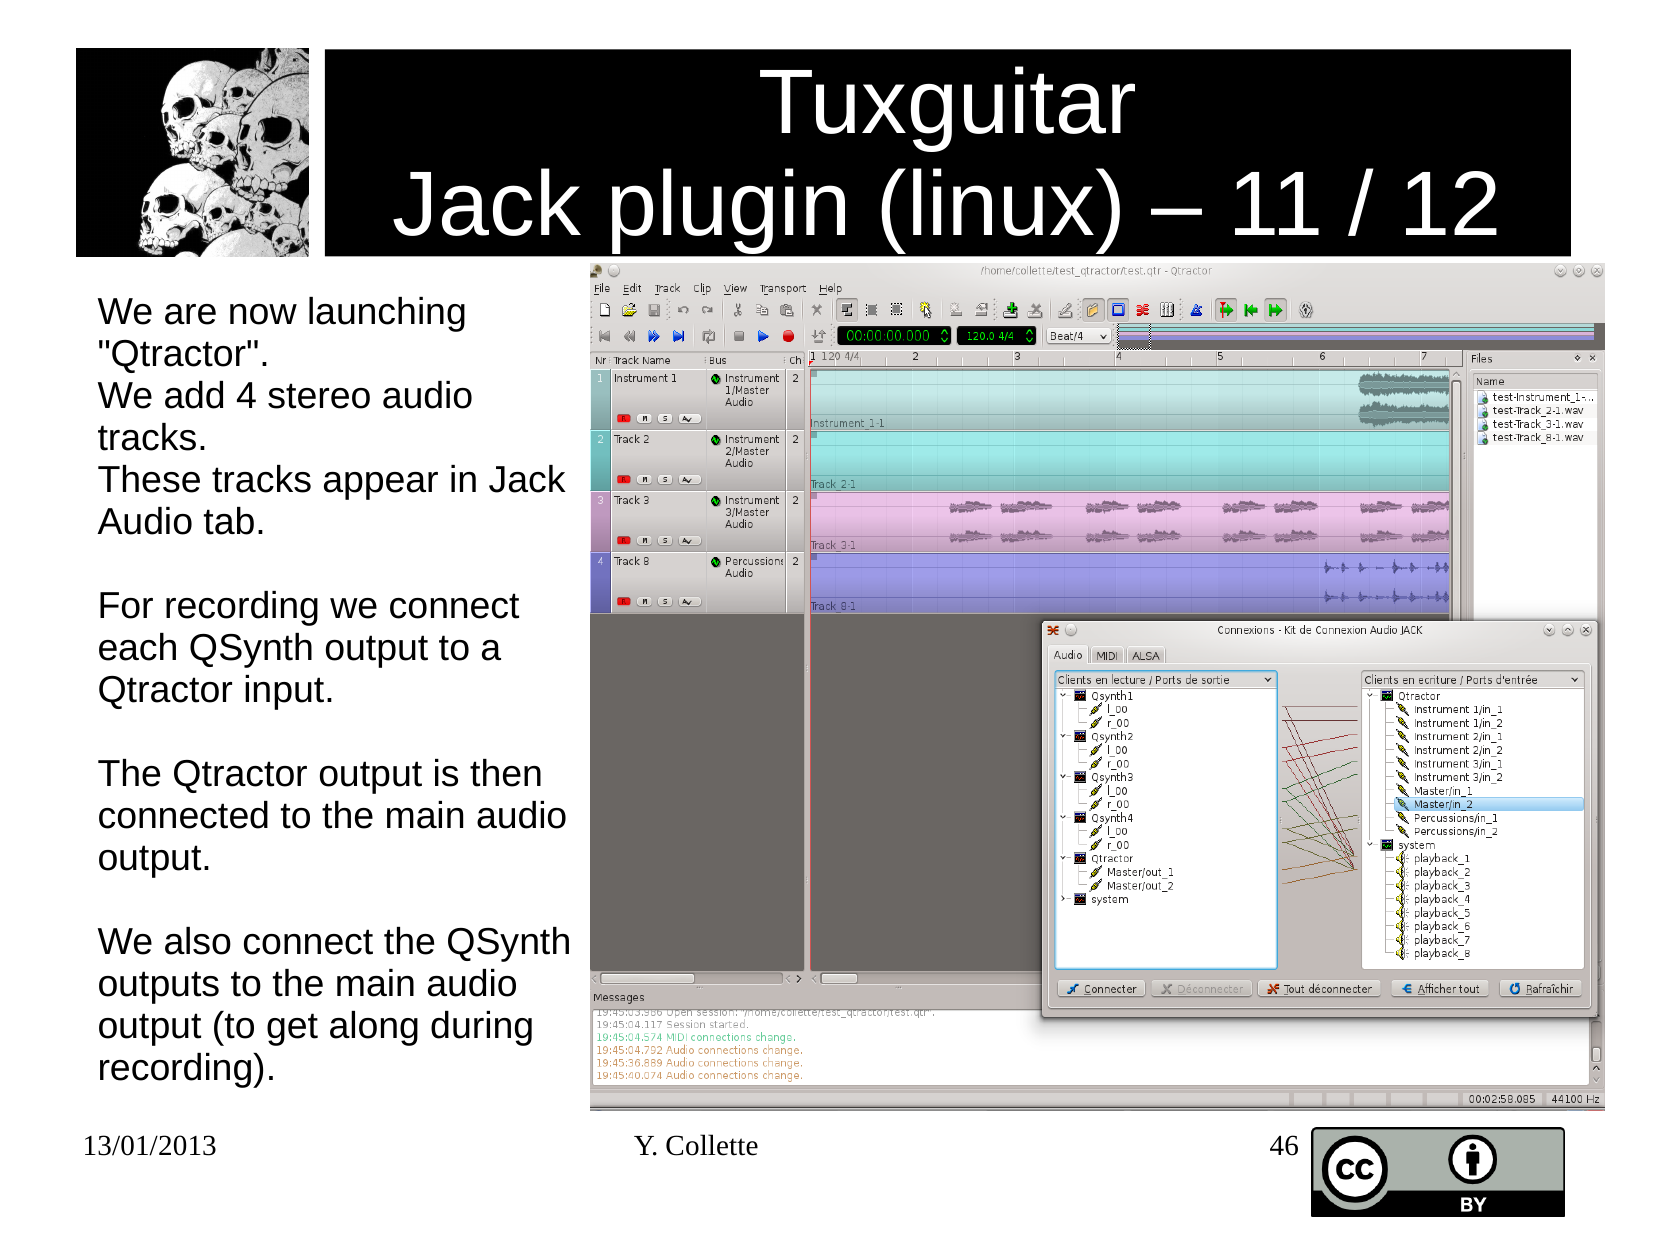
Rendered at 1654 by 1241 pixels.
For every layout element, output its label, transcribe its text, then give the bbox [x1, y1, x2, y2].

text_box We are now launching "Qtractor". We add 4 stereo audio tracks. These tracks appear in Jack Audio tab. For recording we connect each QSynth output to a Qtractor input. The Qtractor output is then connected to the main audio output. We also connect the QSynth outputs to the main audio output (to get along during recording). [82, 283, 603, 1097]
picture [590, 263, 1605, 1111]
title Tuxguitar Jack plugin (linux) – 11 / 12 [324, 49, 1571, 257]
picture [1311, 1127, 1565, 1217]
picture [76, 48, 309, 257]
